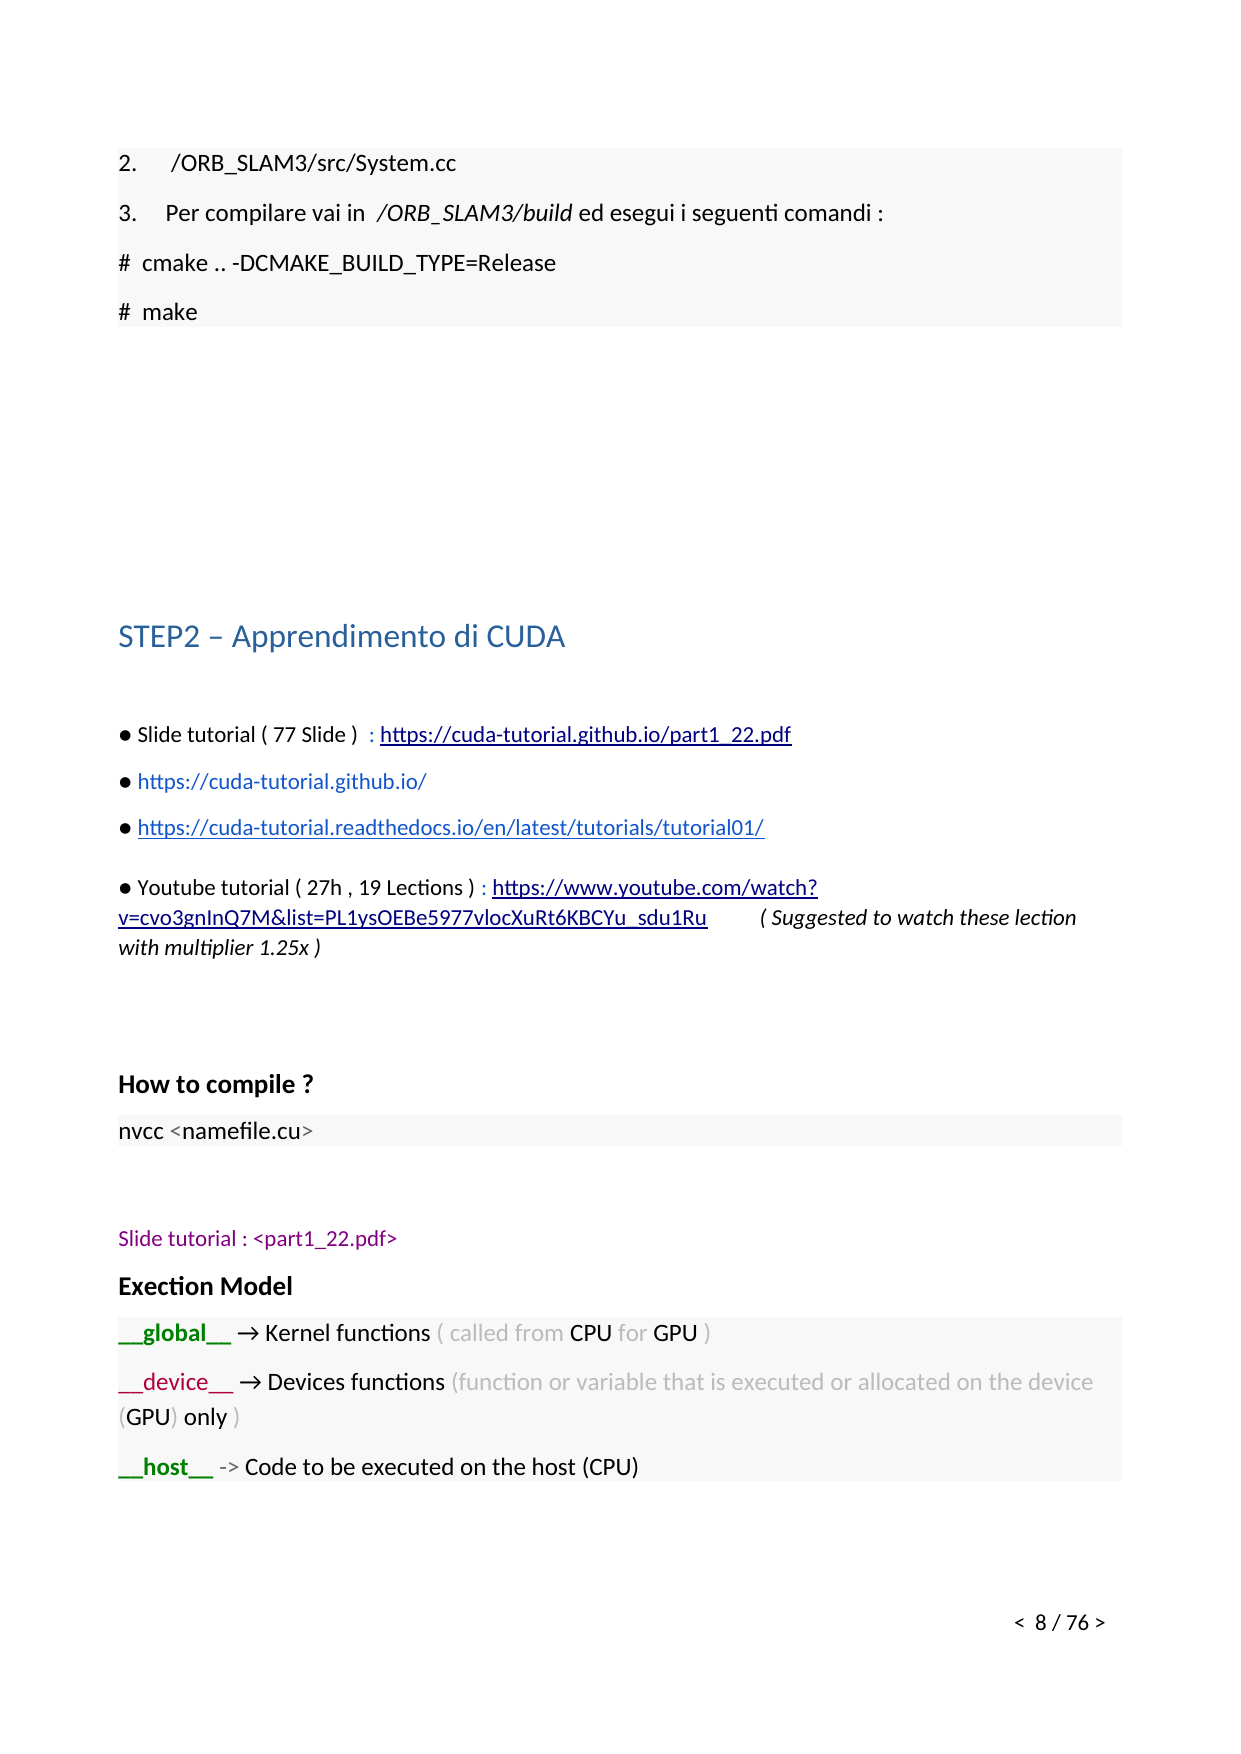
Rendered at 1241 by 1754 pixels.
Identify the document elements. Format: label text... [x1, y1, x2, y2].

text ● Youtube tutorial ( 27h , 19 Lections ) : https://www.youtube.com/watch?v=cvo3gnInQ7M&list=PL1ysOEBe5977vlocXuRt6KBCYu_sdu1Ru ( Suggested to watch these lection with multiplier 1.25x ) [118, 873, 1122, 961]
text nvcc <namefile.cu> [118, 1115, 1122, 1146]
subtitle How to compile ? [118, 1067, 1122, 1100]
subtitle Exection Model [118, 1269, 1122, 1302]
text 3. Per compilare vai in /ORB_SLAM3/build ed esegui i seguenti comandi : [118, 197, 1122, 228]
text __device__ → Devices functions (function or variable that is executed or allocated on the device (GPU) only ) [118, 1366, 1122, 1432]
text ● https://cuda-tutorial.github.io/ [118, 767, 1122, 795]
subtitle STEP2 – Apprendimento di CUDA [118, 615, 1122, 655]
text Slide tutorial : <part1_22.pdf> [118, 1224, 1122, 1252]
text ● https://cuda-tutorial.readthedocs.io/en/latest/tutorials/tutorial01/ [118, 813, 1122, 841]
text __host__ -> Code to be executed on the host (CPU) [118, 1451, 1122, 1481]
text # make [118, 296, 1122, 327]
text 2. /ORB_SLAM3/src/System.cc [118, 148, 1122, 178]
text ● Slide tutorial ( 77 Slide ) : https://cuda-tutorial.github.io/part1_22.pdf [118, 720, 1122, 748]
text # cmake .. -DCMAKE_BUILD_TYPE=Release [118, 247, 1122, 277]
text __global__ → Kernel functions ( called from CPU for GPU ) [118, 1317, 1122, 1347]
